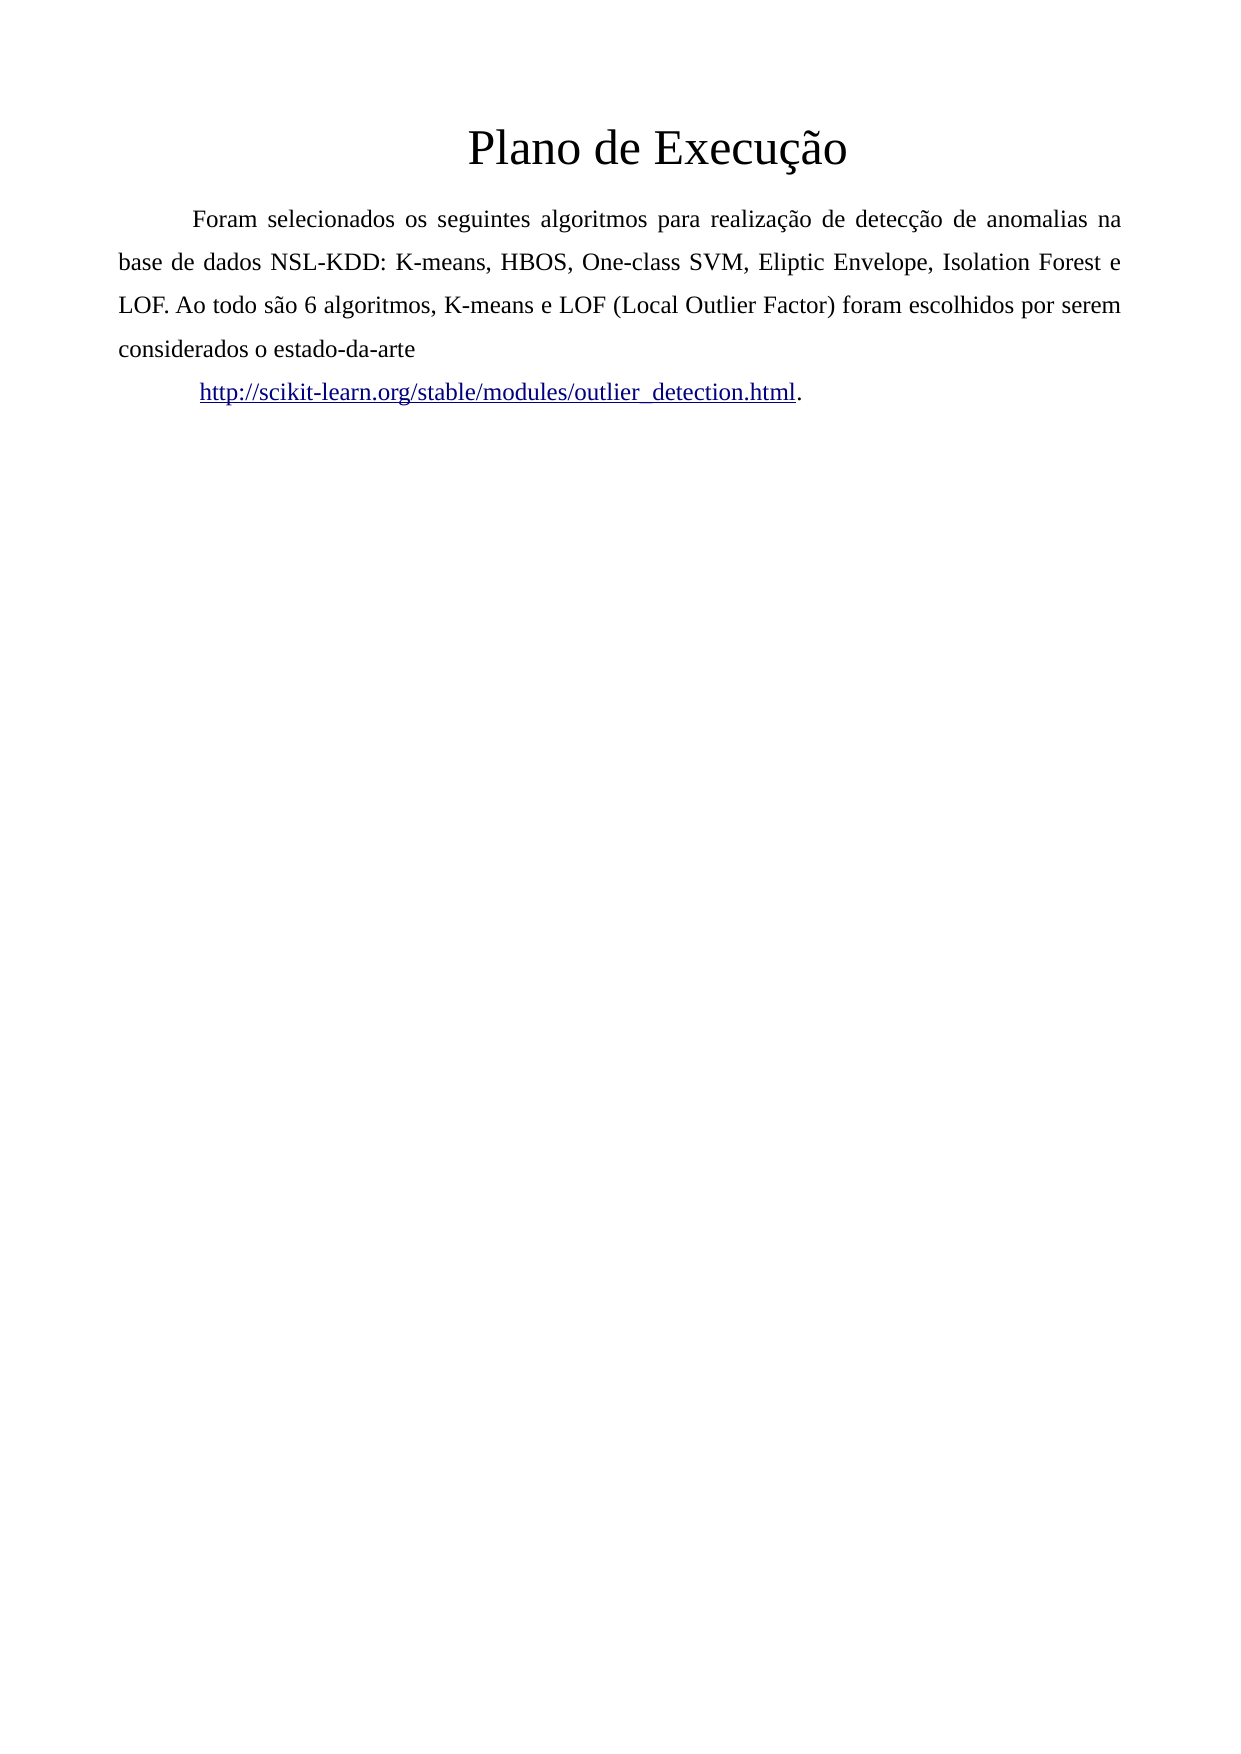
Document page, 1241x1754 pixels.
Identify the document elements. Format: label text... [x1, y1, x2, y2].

list http://scikit-learn.org/stable/modules/outlier_detection.html. [156, 377, 1122, 406]
list Plano de Execução [156, 118, 1122, 176]
text Foram selecionados os seguintes algoritmos para realização de detecção de anomalias na base de dados NSL-KDD: K-means, HBOS, One-class SVM, Eliptic Envelope, Isolation Forest e LOF. Ao todo são 6 algoritmos, K-means e LOF (Local Outlier Factor) foram escolhidos por serem considerados o estado-da-arte [118, 204, 1122, 362]
